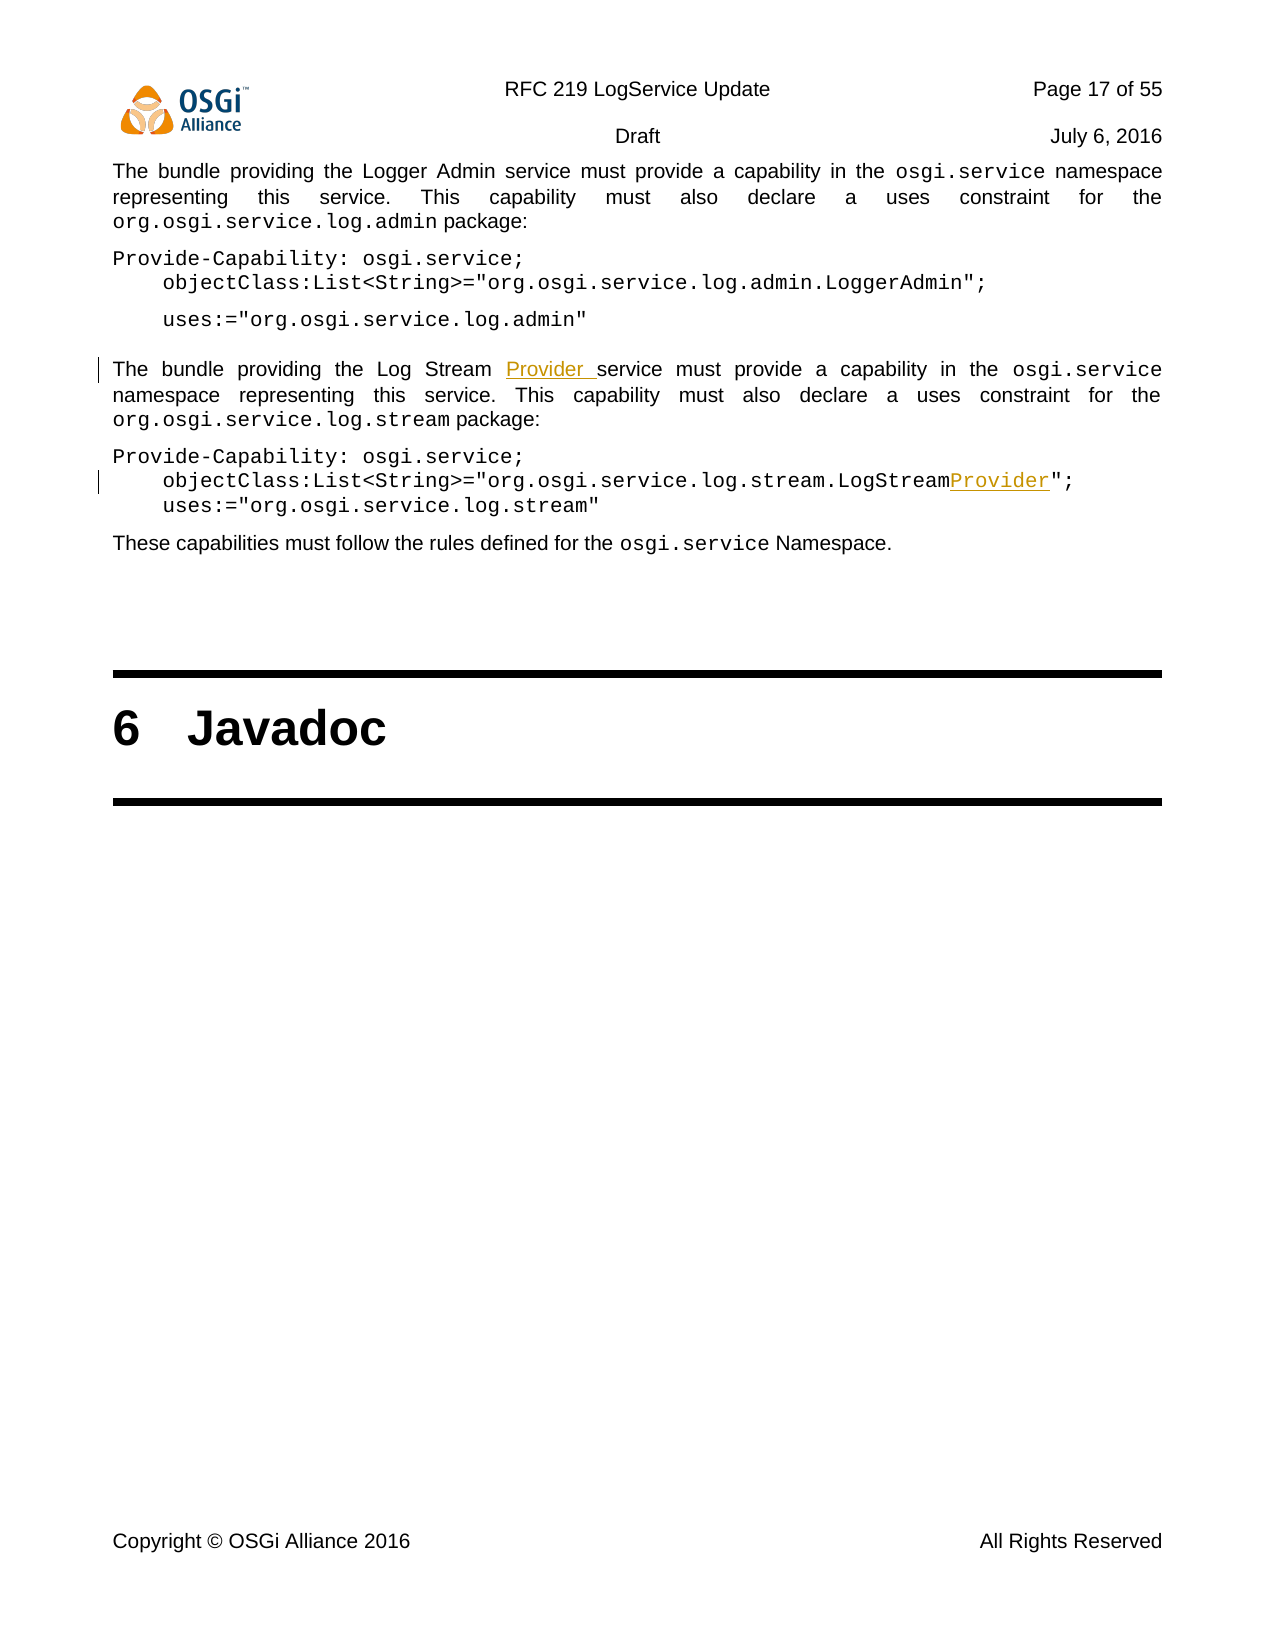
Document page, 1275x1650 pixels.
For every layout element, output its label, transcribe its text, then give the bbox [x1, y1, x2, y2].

text Provide-Capability: osgi.service; [112, 446, 1162, 469]
subtitle Javadoc [112, 671, 1162, 806]
picture [113, 78, 257, 142]
text The bundle providing the Log Stream Provider service must provide a capability in the osgi.service namespace representing this service. This capability must also declare a uses constraint for the org.osgi.service.log.stream package: [112, 357, 1162, 433]
text objectClass:List<String>="org.osgi.service.log.stream.LogStreamProvider"; [112, 470, 1162, 494]
text uses:="org.osgi.service.log.admin" [112, 308, 1162, 332]
text The bundle providing the Logger Admin service must provide a capability in the osgi.service namespace representing this service. This capability must also declare a uses constraint for the org.osgi.service.log.admin package: [112, 159, 1162, 234]
text These capabilities must follow the rules defined for the osgi.service Namespace. [112, 531, 1162, 557]
text uses:="org.osgi.service.log.stream" [112, 495, 1162, 518]
text Provide-Capability: osgi.service; [112, 247, 1162, 271]
text objectClass:List<String>="org.osgi.service.log.admin.LoggerAdmin"; [112, 272, 1162, 296]
